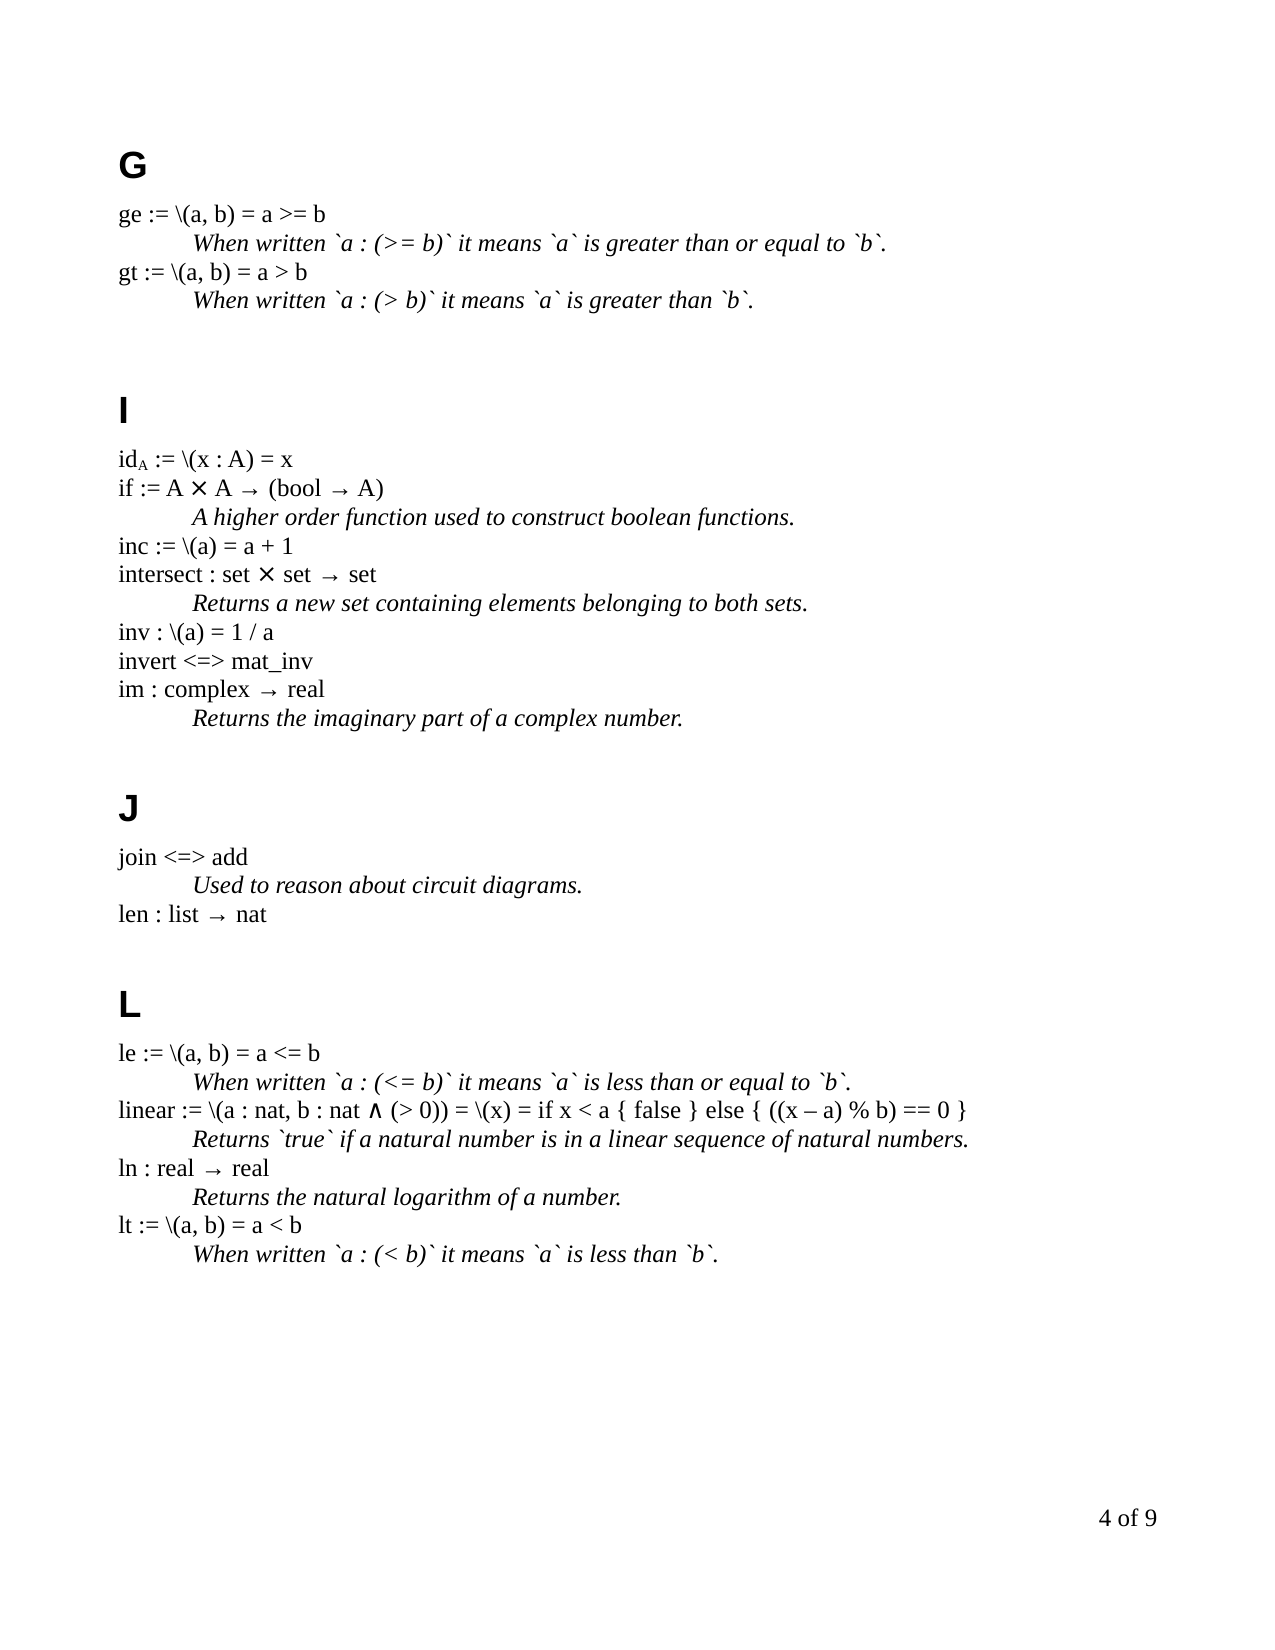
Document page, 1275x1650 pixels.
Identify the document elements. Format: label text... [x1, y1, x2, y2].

text im : complex → real [118, 674, 1157, 703]
text gt := \(a, b) = a > b [118, 257, 1157, 286]
text linear := \(a : nat, b : nat ∧ (> 0)) = \(x) = if x < a { false } else { ((x – a) % b) == 0 } [118, 1096, 1157, 1124]
text Returns the natural logarithm of a number. [118, 1182, 1157, 1211]
subtitle J [118, 786, 1157, 829]
text Returns the imaginary part of a complex number. [118, 703, 1157, 732]
text invert <=> mat_inv [118, 646, 1157, 674]
text join <=> add [118, 842, 1157, 871]
text inc := \(a) = a + 1 [118, 531, 1157, 559]
text A higher order function used to construct boolean functions. [118, 502, 1157, 531]
text Used to reason about circuit diagrams. [118, 871, 1157, 899]
text len : list → nat [118, 899, 1157, 928]
subtitle I [118, 388, 1157, 432]
text When written `a : (> b)` it means `a` is greater than `b`. [118, 286, 1157, 314]
text inv : \(a) = 1 / a [118, 617, 1157, 646]
text When written `a : (< b)` it means `a` is less than `b`. [118, 1239, 1157, 1268]
text ge := \(a, b) = a >= b [118, 199, 1157, 228]
text idA := \(x : A) = x [118, 444, 1157, 473]
text When written `a : (>= b)` it means `a` is greater than or equal to `b`. [118, 228, 1157, 257]
subtitle L [118, 982, 1157, 1026]
text Returns a new set containing elements belonging to both sets. [118, 588, 1157, 617]
subtitle G [118, 143, 1157, 187]
text if := A ⨯ A → (bool → A) [118, 473, 1157, 502]
text intersect : set ⨯ set → set [118, 559, 1157, 588]
text le := \(a, b) = a <= b [118, 1038, 1157, 1067]
text lt := \(a, b) = a < b [118, 1211, 1157, 1239]
text When written `a : (<= b)` it means `a` is less than or equal to `b`. [118, 1067, 1157, 1096]
text Returns `true` if a natural number is in a linear sequence of natural numbers. ln : real → real [118, 1124, 1157, 1182]
